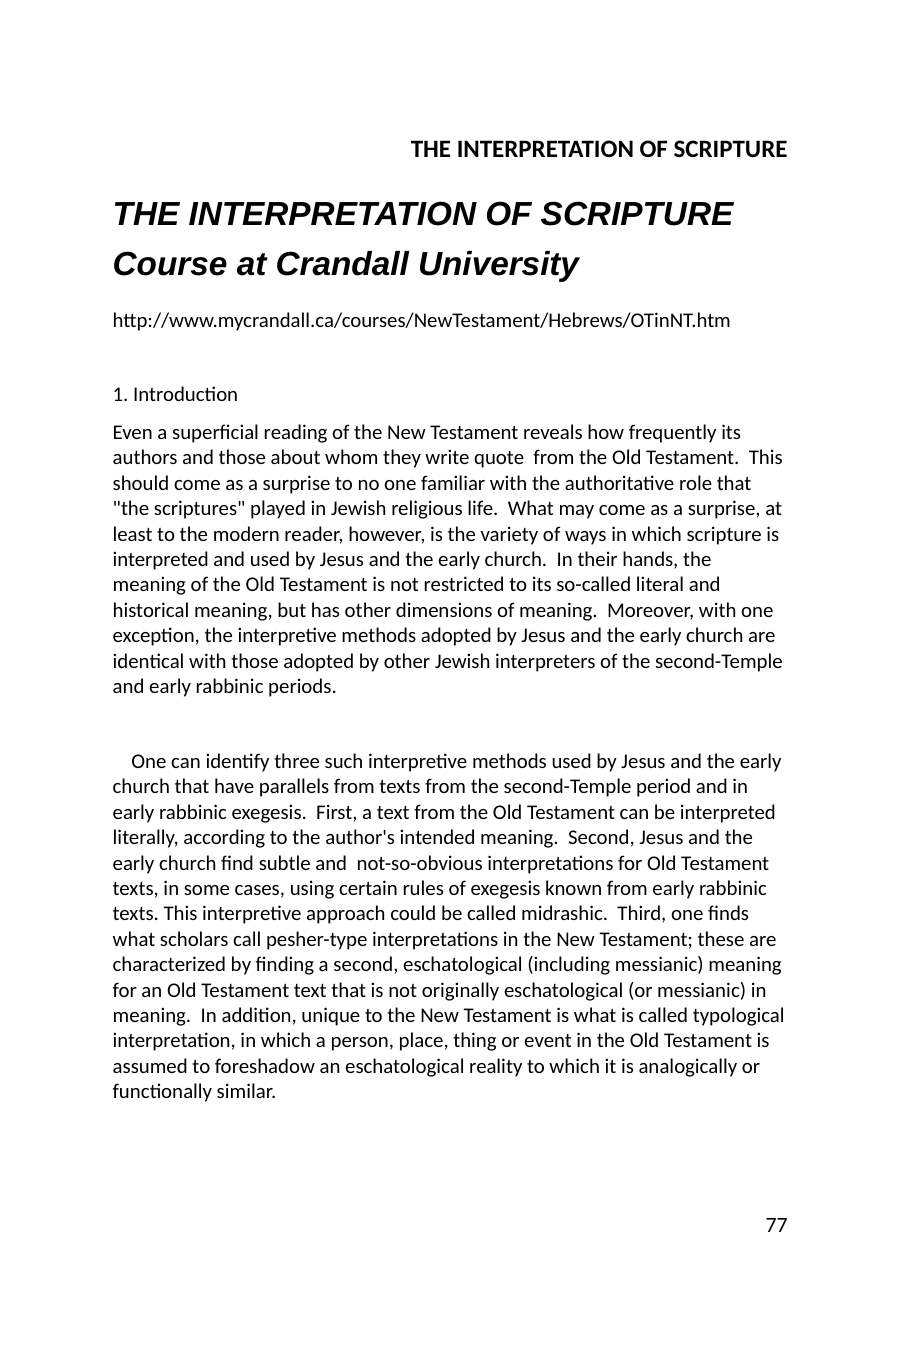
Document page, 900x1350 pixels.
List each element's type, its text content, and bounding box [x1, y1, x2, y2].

text 1. Introduction [112, 382, 787, 407]
subtitle THE INTERPRETATION OF SCRIPTURE [112, 194, 787, 232]
text One can identify three such interpretive methods used by Jesus and the early church that have parallels from texts from the second-Temple period and in early rabbinic exegesis. First, a text from the Old Testament can be interpreted literally, according to the author's intended meaning. Second, Jesus and the early church find subtle and not-so-obvious interpretations for Old Testament texts, in some cases, using certain rules of exegesis known from early rabbinic texts. This interpretive approach could be called midrashic. Third, one finds what scholars call pesher-type interpretations in the New Testament; these are characterized by finding a second, eschatological (including messianic) meaning for an Old Testament text that is not originally eschatological (or messianic) in meaning. In addition, unique to the New Testament is what is called typological interpretation, in which a person, place, thing or event in the Old Testament is assumed to foreshadow an eschatological reality to which it is analogically or functionally similar. [112, 748, 787, 1104]
subtitle Course at Crandall University [112, 244, 787, 283]
text Even a superficial reading of the New Testament reveals how frequently its authors and those about whom they write quote from the Old Testament. This should come as a surprise to no one familiar with the authoritative role that "the scriptures" played in Jewish religious life. What may come as a surprise, at least to the modern reader, however, is the variety of ways in which scripture is interpreted and used by Jesus and the early church. In their hands, the meaning of the Old Testament is not restricted to its so-called literal and historical meaning, but has other dimensions of meaning. Moreover, with one exception, the interpretive methods adopted by Jesus and the early church are identical with those adopted by other Jewish interpreters of the second-Temple and early rabbinic periods. [112, 419, 787, 699]
text http://www.mycrandall.ca/courses/NewTestament/Hebrews/OTinNT.htm [112, 307, 787, 332]
